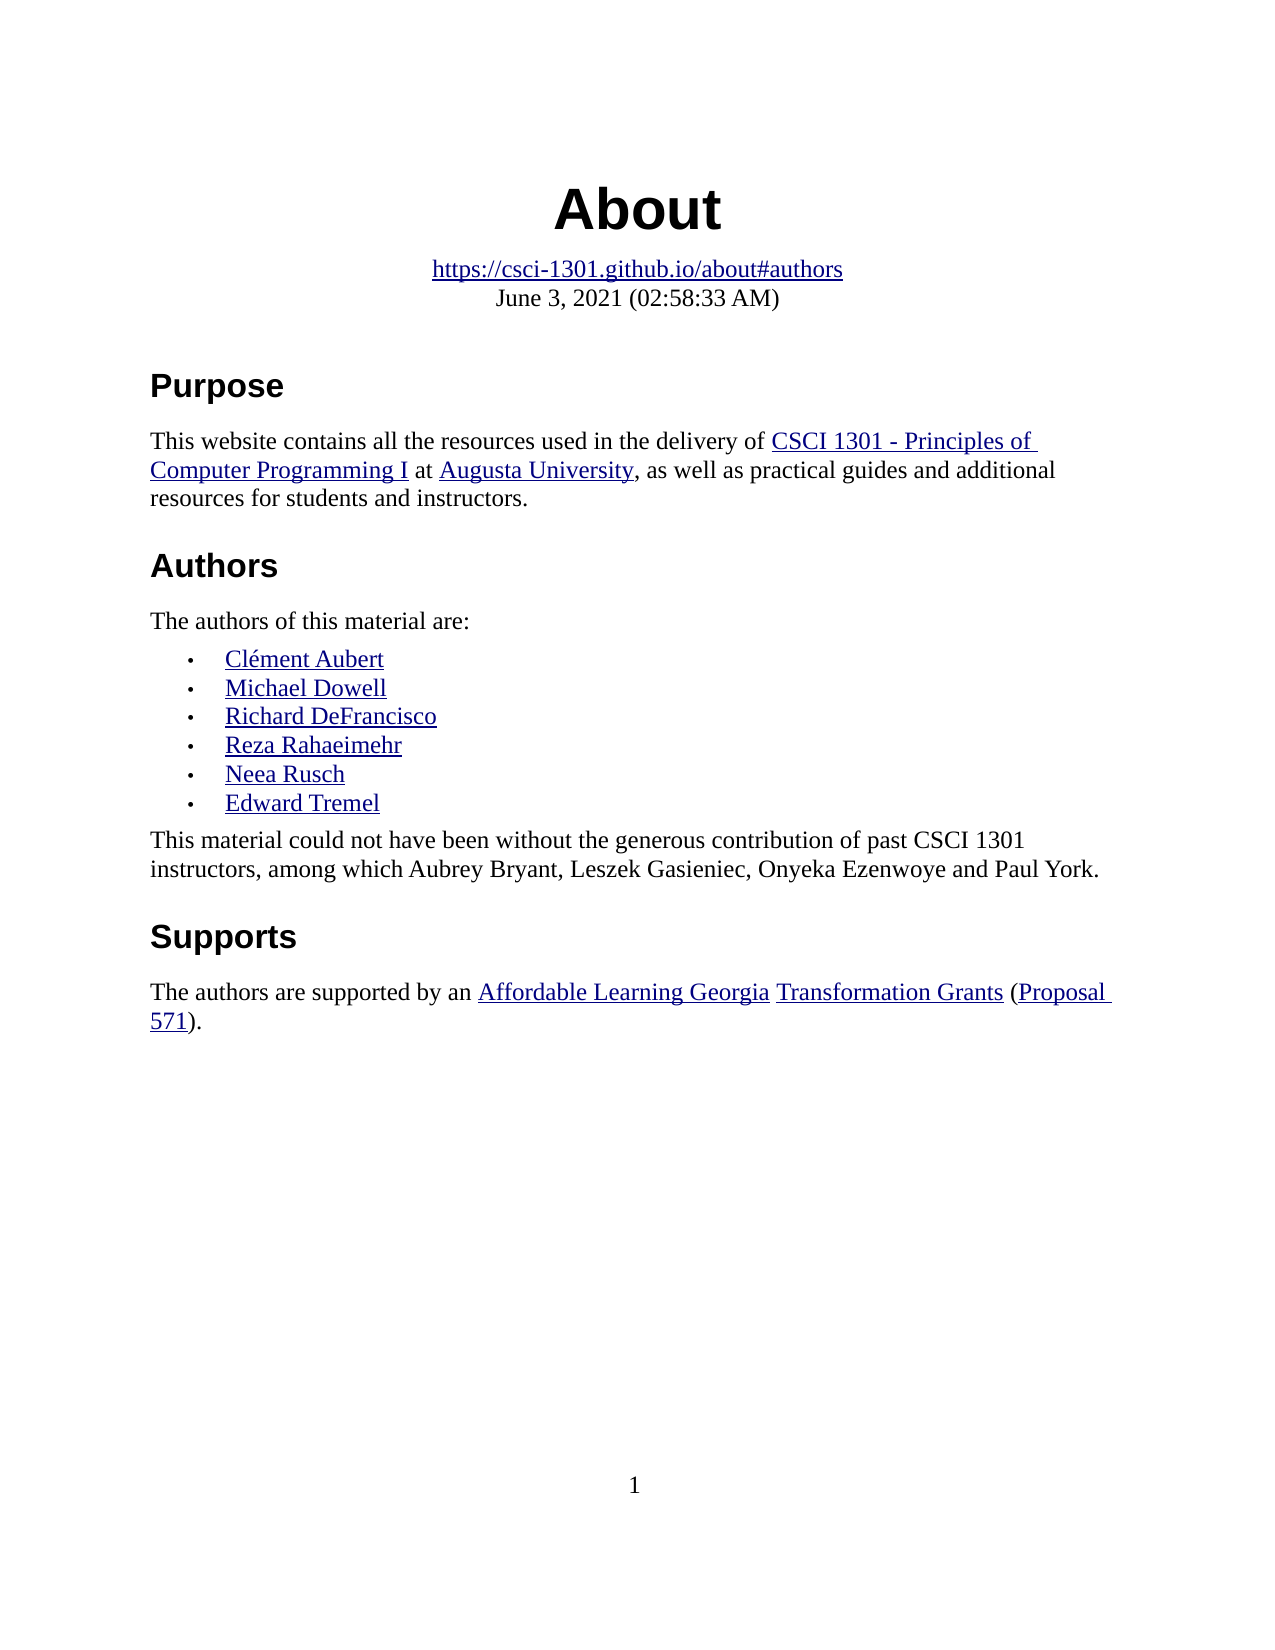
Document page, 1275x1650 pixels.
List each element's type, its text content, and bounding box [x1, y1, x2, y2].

subtitle Supports [150, 917, 1125, 956]
list Reza Rahaeimehr [187, 730, 1125, 759]
text This material could not have been without the generous contribution of past CSCI 1301 instructors, among which Aubrey Bryant, Leszek Gasieniec, Onyeka Ezenwoye and Paul York. [150, 825, 1125, 883]
list Neea Rusch [187, 759, 1125, 788]
list Clément Aubert [187, 644, 1125, 673]
subtitle Purpose [150, 366, 1125, 404]
list Michael Dowell [187, 673, 1125, 701]
text This website contains all the resources used in the delivery of CSCI 1301 - Principles of Computer Programming I at Augusta University, as well as practical guides and additional resources for students and instructors. [150, 426, 1125, 512]
list Edward Tremel [187, 788, 1125, 816]
text June 3, 2021 (02:58:33 AM) [150, 283, 1125, 312]
title About [150, 175, 1125, 242]
list Richard DeFrancisco [187, 701, 1125, 730]
text https://csci-1301.github.io/about#authors [150, 254, 1125, 283]
subtitle Authors [150, 546, 1125, 585]
text The authors are supported by an Affordable Learning Georgia Transformation Grants (Proposal 571). [150, 977, 1125, 1034]
text The authors of this material are: [150, 606, 1125, 635]
